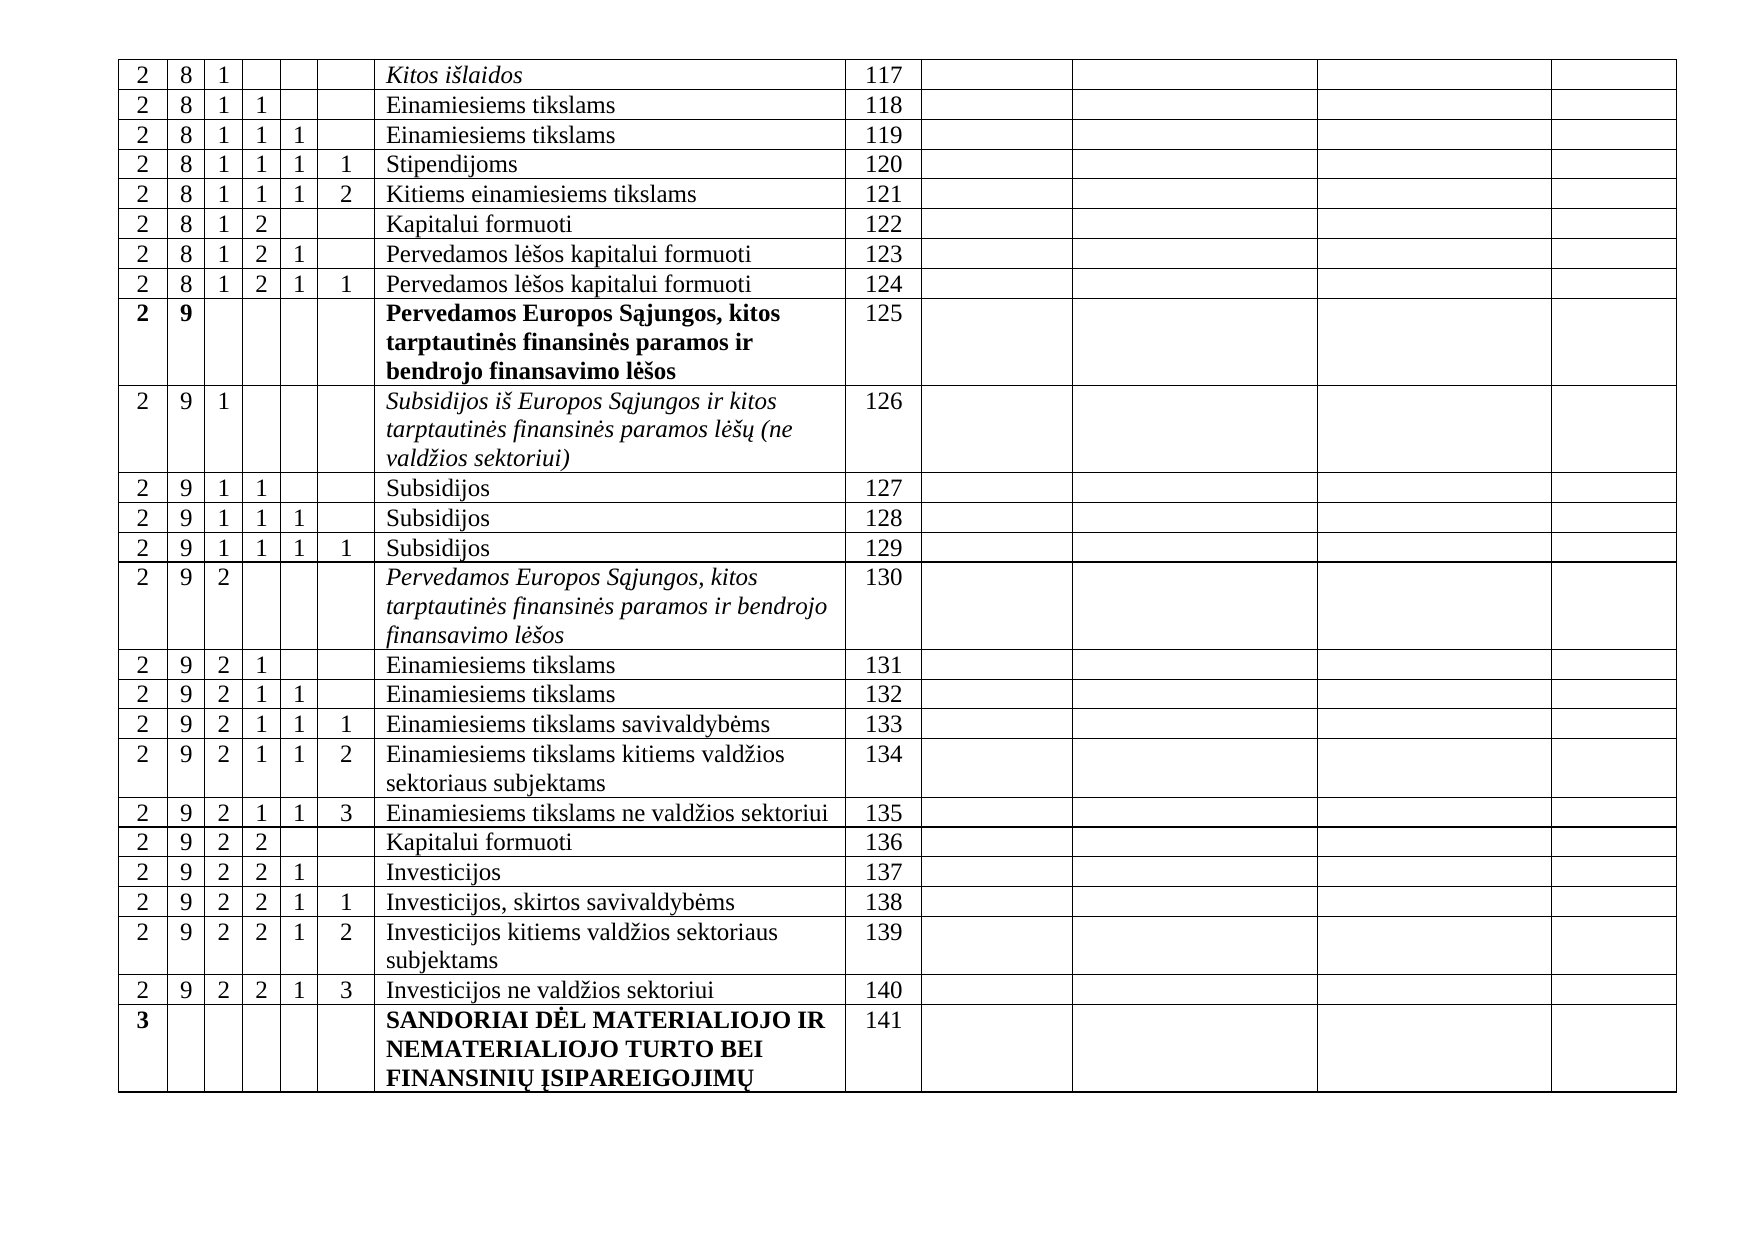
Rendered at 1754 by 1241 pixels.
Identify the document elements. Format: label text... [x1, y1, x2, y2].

table_cell [1073, 887, 1317, 916]
table_cell 8 [168, 209, 204, 238]
table_cell [922, 709, 1072, 738]
table_cell [1073, 680, 1317, 708]
table_cell [922, 975, 1072, 1004]
table_cell [318, 90, 374, 119]
table_cell 1 [281, 239, 317, 268]
table_cell [922, 917, 1072, 974]
table_cell Einamiesiems tikslams [375, 120, 845, 148]
table_cell 2 [205, 650, 242, 678]
table_cell 137 [846, 857, 921, 886]
table_cell 1 [205, 386, 242, 472]
table_cell [243, 299, 280, 385]
table_cell [1073, 857, 1317, 886]
table_cell 139 [846, 917, 921, 974]
table_cell [243, 60, 280, 89]
table_cell [318, 120, 374, 148]
table_cell 1 [318, 887, 374, 916]
table_cell [1552, 798, 1676, 826]
table_cell [1552, 533, 1676, 561]
table_cell Einamiesiems tikslams ne valdžios sektoriui [375, 798, 845, 826]
table_cell Pervedamos Europos Sąjungos, kitos tarptautinės finansinės paramos ir bendrojo finansavimo lėšos [375, 563, 845, 649]
table_cell [318, 563, 374, 649]
table_cell 1 [281, 917, 317, 974]
table_cell 2 [119, 739, 167, 797]
table_cell [922, 209, 1072, 238]
table_cell [281, 60, 317, 89]
table_cell 2 [119, 60, 167, 89]
table_cell [281, 828, 317, 856]
table_cell 3 [318, 975, 374, 1004]
table_cell [1318, 975, 1551, 1004]
table_cell 2 [119, 828, 167, 856]
table_cell [922, 179, 1072, 208]
table_cell 2 [318, 179, 374, 208]
table_cell 128 [846, 503, 921, 532]
table_cell [1073, 386, 1317, 472]
table_cell [281, 1005, 317, 1091]
table_cell [1552, 90, 1676, 119]
table_cell [1318, 828, 1551, 856]
table_cell [1073, 179, 1317, 208]
table_cell [1318, 150, 1551, 178]
table_cell Pervedamos lėšos kapitalui formuoti [375, 269, 845, 297]
table_cell 129 [846, 533, 921, 561]
table_cell 1 [281, 503, 317, 532]
table_cell [318, 386, 374, 472]
table_cell [1552, 209, 1676, 238]
table_cell Kapitalui formuoti [375, 828, 845, 856]
table_cell Subsidijos [375, 533, 845, 561]
table_cell [1552, 179, 1676, 208]
table_cell [1073, 563, 1317, 649]
table_cell 1 [205, 120, 242, 148]
table_cell 120 [846, 150, 921, 178]
table_cell [1318, 386, 1551, 472]
table_cell [1073, 120, 1317, 148]
table_cell 9 [168, 650, 204, 678]
table_cell 2 [205, 798, 242, 826]
table_cell Kitos išlaidos [375, 60, 845, 89]
table_cell [922, 150, 1072, 178]
table_cell 9 [168, 299, 204, 385]
table_cell 2 [119, 239, 167, 268]
table_cell 9 [168, 680, 204, 708]
table_cell [1552, 299, 1676, 385]
table_cell 2 [119, 563, 167, 649]
table_cell [281, 650, 317, 678]
table_cell 1 [281, 120, 317, 148]
table_cell 2 [119, 798, 167, 826]
table_cell [922, 386, 1072, 472]
table_cell 1 [281, 179, 317, 208]
table_cell 2 [119, 120, 167, 148]
table_cell [922, 857, 1072, 886]
table_cell [1318, 299, 1551, 385]
table_cell [318, 239, 374, 268]
table_cell 9 [168, 857, 204, 886]
table_cell Subsidijos [375, 473, 845, 502]
table_cell [1318, 563, 1551, 649]
table_cell 9 [168, 828, 204, 856]
table_cell [1318, 739, 1551, 797]
table_cell 1 [281, 269, 317, 297]
table_cell 9 [168, 473, 204, 502]
table_cell [1073, 473, 1317, 502]
table_cell 1 [205, 179, 242, 208]
table_cell 1 [318, 709, 374, 738]
table_cell Einamiesiems tikslams [375, 680, 845, 708]
table_cell [922, 828, 1072, 856]
table_cell [922, 239, 1072, 268]
table_cell 2 [119, 386, 167, 472]
table_cell [205, 299, 242, 385]
table_cell 130 [846, 563, 921, 649]
table_cell [1318, 60, 1551, 89]
table_cell [1073, 90, 1317, 119]
table_cell [1552, 150, 1676, 178]
table_cell [922, 90, 1072, 119]
table_cell 1 [243, 90, 280, 119]
table_cell 1 [281, 150, 317, 178]
table_cell 127 [846, 473, 921, 502]
table_cell 1 [281, 857, 317, 886]
table_cell 1 [243, 680, 280, 708]
table_cell Investicijos kitiems valdžios sektoriaus subjektams [375, 917, 845, 974]
table_cell 122 [846, 209, 921, 238]
table_cell [922, 680, 1072, 708]
table_cell 2 [243, 975, 280, 1004]
table_cell 136 [846, 828, 921, 856]
table_cell [1318, 269, 1551, 297]
table_cell [922, 739, 1072, 797]
table_cell 1 [243, 739, 280, 797]
table_cell [243, 386, 280, 472]
table_cell [1318, 1005, 1551, 1091]
table_cell [1073, 209, 1317, 238]
table_cell Stipendijoms [375, 150, 845, 178]
table_cell 1 [205, 503, 242, 532]
table_cell 2 [243, 828, 280, 856]
table_cell 9 [168, 503, 204, 532]
table_cell Investicijos [375, 857, 845, 886]
table_cell [922, 269, 1072, 297]
table_cell 1 [281, 533, 317, 561]
table_cell [922, 1005, 1072, 1091]
table_cell [922, 473, 1072, 502]
table_cell [1552, 503, 1676, 532]
table_cell 2 [318, 739, 374, 797]
table_cell [1552, 887, 1676, 916]
table_cell 2 [119, 299, 167, 385]
table_cell [1318, 680, 1551, 708]
table_cell 8 [168, 60, 204, 89]
table_cell [1318, 503, 1551, 532]
table_cell [1073, 150, 1317, 178]
table_cell 2 [243, 269, 280, 297]
table_cell 1 [318, 150, 374, 178]
table_cell 8 [168, 150, 204, 178]
table_cell [1552, 680, 1676, 708]
table_cell [922, 60, 1072, 89]
table_cell 1 [281, 887, 317, 916]
table_cell [922, 503, 1072, 532]
table_cell [922, 887, 1072, 916]
table_cell 2 [119, 503, 167, 532]
table_cell 119 [846, 120, 921, 148]
table_cell [281, 563, 317, 649]
table_cell 1 [281, 709, 317, 738]
table_cell 1 [205, 269, 242, 297]
table_cell 2 [119, 917, 167, 974]
table_cell 2 [205, 563, 242, 649]
table_cell 9 [168, 917, 204, 974]
table_cell 131 [846, 650, 921, 678]
table_cell [1318, 120, 1551, 148]
table_cell 1 [205, 60, 242, 89]
table_cell Investicijos, skirtos savivaldybėms [375, 887, 845, 916]
table_cell 1 [243, 179, 280, 208]
table_cell [1073, 299, 1317, 385]
table_cell Kapitalui formuoti [375, 209, 845, 238]
table_cell [1552, 563, 1676, 649]
table_cell 3 [119, 1005, 167, 1091]
table_cell SANDORIAI DĖL MATERIALIOJO IR NEMATERIALIOJO TURTO BEI FINANSINIŲ ĮSIPAREIGOJIMŲ [375, 1005, 845, 1091]
table_cell Einamiesiems tikslams [375, 650, 845, 678]
table_cell 9 [168, 739, 204, 797]
table_cell [1073, 975, 1317, 1004]
table_cell Pervedamos lėšos kapitalui formuoti [375, 239, 845, 268]
table_cell [1073, 650, 1317, 678]
table_cell 2 [205, 680, 242, 708]
table_cell 2 [318, 917, 374, 974]
table_cell 2 [119, 709, 167, 738]
table_cell 134 [846, 739, 921, 797]
table_cell [1552, 120, 1676, 148]
table_cell [281, 90, 317, 119]
table_cell [1073, 1005, 1317, 1091]
table_cell Subsidijos iš Europos Sąjungos ir kitos tarptautinės finansinės paramos lėšų (ne valdžios sektoriui) [375, 386, 845, 472]
table_cell [243, 1005, 280, 1091]
table_cell [922, 798, 1072, 826]
table_cell 8 [168, 179, 204, 208]
table_cell 1 [318, 269, 374, 297]
table_cell 1 [205, 239, 242, 268]
table_cell 1 [243, 798, 280, 826]
table_cell 1 [205, 209, 242, 238]
table_cell 2 [119, 473, 167, 502]
table_cell [318, 650, 374, 678]
table_cell [1073, 239, 1317, 268]
table_cell [318, 857, 374, 886]
table_cell 2 [119, 650, 167, 678]
table_cell [318, 680, 374, 708]
table_cell [318, 503, 374, 532]
table_cell 8 [168, 239, 204, 268]
table_cell 140 [846, 975, 921, 1004]
table_cell 2 [119, 887, 167, 916]
table_cell Einamiesiems tikslams kitiems valdžios sektoriaus subjektams [375, 739, 845, 797]
table_cell Einamiesiems tikslams [375, 90, 845, 119]
table_cell 2 [243, 209, 280, 238]
table_cell 1 [205, 90, 242, 119]
table_cell 2 [243, 239, 280, 268]
table_cell 2 [243, 857, 280, 886]
table_cell 2 [119, 269, 167, 297]
table_cell [318, 209, 374, 238]
table_cell [1073, 917, 1317, 974]
table_cell 1 [281, 680, 317, 708]
table_cell 2 [119, 90, 167, 119]
table_cell 118 [846, 90, 921, 119]
table_cell 1 [243, 533, 280, 561]
table_cell 9 [168, 563, 204, 649]
table_cell 1 [205, 150, 242, 178]
table_cell [1552, 473, 1676, 502]
table_cell 8 [168, 90, 204, 119]
table_cell 2 [119, 857, 167, 886]
table_cell [1318, 473, 1551, 502]
table_cell [1318, 650, 1551, 678]
table_cell [1552, 828, 1676, 856]
table_cell 8 [168, 269, 204, 297]
table_cell [922, 563, 1072, 649]
table_cell [1318, 709, 1551, 738]
table_cell [318, 1005, 374, 1091]
table_cell 2 [205, 857, 242, 886]
table_cell Subsidijos [375, 503, 845, 532]
table_cell 2 [205, 709, 242, 738]
table_cell [1073, 828, 1317, 856]
table_cell Pervedamos Europos Sąjungos, kitos tarptautinės finansinės paramos ir bendrojo finansavimo lėšos [375, 299, 845, 385]
table_cell 138 [846, 887, 921, 916]
table_cell 1 [205, 473, 242, 502]
table_cell 133 [846, 709, 921, 738]
table_cell 125 [846, 299, 921, 385]
table_cell 121 [846, 179, 921, 208]
table_cell Kitiems einamiesiems tikslams [375, 179, 845, 208]
table_cell [1318, 917, 1551, 974]
table_cell 2 [205, 887, 242, 916]
table_cell [318, 299, 374, 385]
table_cell 1 [243, 503, 280, 532]
table_cell 2 [119, 209, 167, 238]
table_cell 8 [168, 120, 204, 148]
table_cell 1 [243, 150, 280, 178]
table_cell 2 [119, 533, 167, 561]
table_cell 9 [168, 386, 204, 472]
table_cell 2 [119, 975, 167, 1004]
table_cell 124 [846, 269, 921, 297]
table_cell [1073, 739, 1317, 797]
table_cell [1318, 798, 1551, 826]
table_cell [1318, 857, 1551, 886]
table_cell 9 [168, 887, 204, 916]
table_cell [1552, 975, 1676, 1004]
table_cell [1552, 739, 1676, 797]
table_cell 1 [281, 975, 317, 1004]
table_cell 1 [243, 709, 280, 738]
table_cell 9 [168, 975, 204, 1004]
table_cell 9 [168, 533, 204, 561]
table_cell [922, 299, 1072, 385]
table_cell Investicijos ne valdžios sektoriui [375, 975, 845, 1004]
table_cell 132 [846, 680, 921, 708]
table_cell 2 [243, 887, 280, 916]
table_cell [281, 299, 317, 385]
table_cell [281, 386, 317, 472]
table_cell 2 [205, 917, 242, 974]
table_cell [1073, 798, 1317, 826]
table_cell 1 [318, 533, 374, 561]
table_cell 2 [119, 680, 167, 708]
table_cell [168, 1005, 204, 1091]
table_cell [318, 60, 374, 89]
table_cell [281, 473, 317, 502]
table_cell [1318, 533, 1551, 561]
table_cell 123 [846, 239, 921, 268]
table_cell 141 [846, 1005, 921, 1091]
table_cell [1073, 709, 1317, 738]
table_cell [1318, 90, 1551, 119]
table_cell [1318, 887, 1551, 916]
table_cell [922, 120, 1072, 148]
table_cell 1 [243, 473, 280, 502]
table_cell [1552, 857, 1676, 886]
table_cell 1 [243, 120, 280, 148]
table_cell [205, 1005, 242, 1091]
table_cell [318, 828, 374, 856]
table_cell [1552, 60, 1676, 89]
table_cell [1552, 709, 1676, 738]
table_cell [281, 209, 317, 238]
table_cell 1 [281, 739, 317, 797]
table_cell [318, 473, 374, 502]
table_cell 2 [205, 828, 242, 856]
table_cell Einamiesiems tikslams savivaldybėms [375, 709, 845, 738]
table_cell 1 [205, 533, 242, 561]
table_cell 1 [243, 650, 280, 678]
table_cell [1552, 386, 1676, 472]
table_cell 1 [281, 798, 317, 826]
table_cell 117 [846, 60, 921, 89]
table_cell 3 [318, 798, 374, 826]
table_cell [1318, 239, 1551, 268]
table_cell 9 [168, 709, 204, 738]
table_cell [243, 563, 280, 649]
table_cell [1073, 503, 1317, 532]
table_cell [922, 650, 1072, 678]
table_cell [1552, 650, 1676, 678]
table_cell 2 [205, 739, 242, 797]
table_cell [1552, 269, 1676, 297]
table_cell 2 [243, 917, 280, 974]
table_cell 126 [846, 386, 921, 472]
table_cell [1073, 533, 1317, 561]
table_cell 2 [119, 150, 167, 178]
table_cell [1318, 209, 1551, 238]
table_cell 9 [168, 798, 204, 826]
table_cell [1552, 239, 1676, 268]
table_cell [922, 533, 1072, 561]
table_cell [1552, 1005, 1676, 1091]
table_cell [1073, 269, 1317, 297]
table_cell 2 [119, 179, 167, 208]
table_cell [1318, 179, 1551, 208]
table_cell [1552, 917, 1676, 974]
table_cell [1073, 60, 1317, 89]
table_cell 2 [205, 975, 242, 1004]
table_cell 135 [846, 798, 921, 826]
